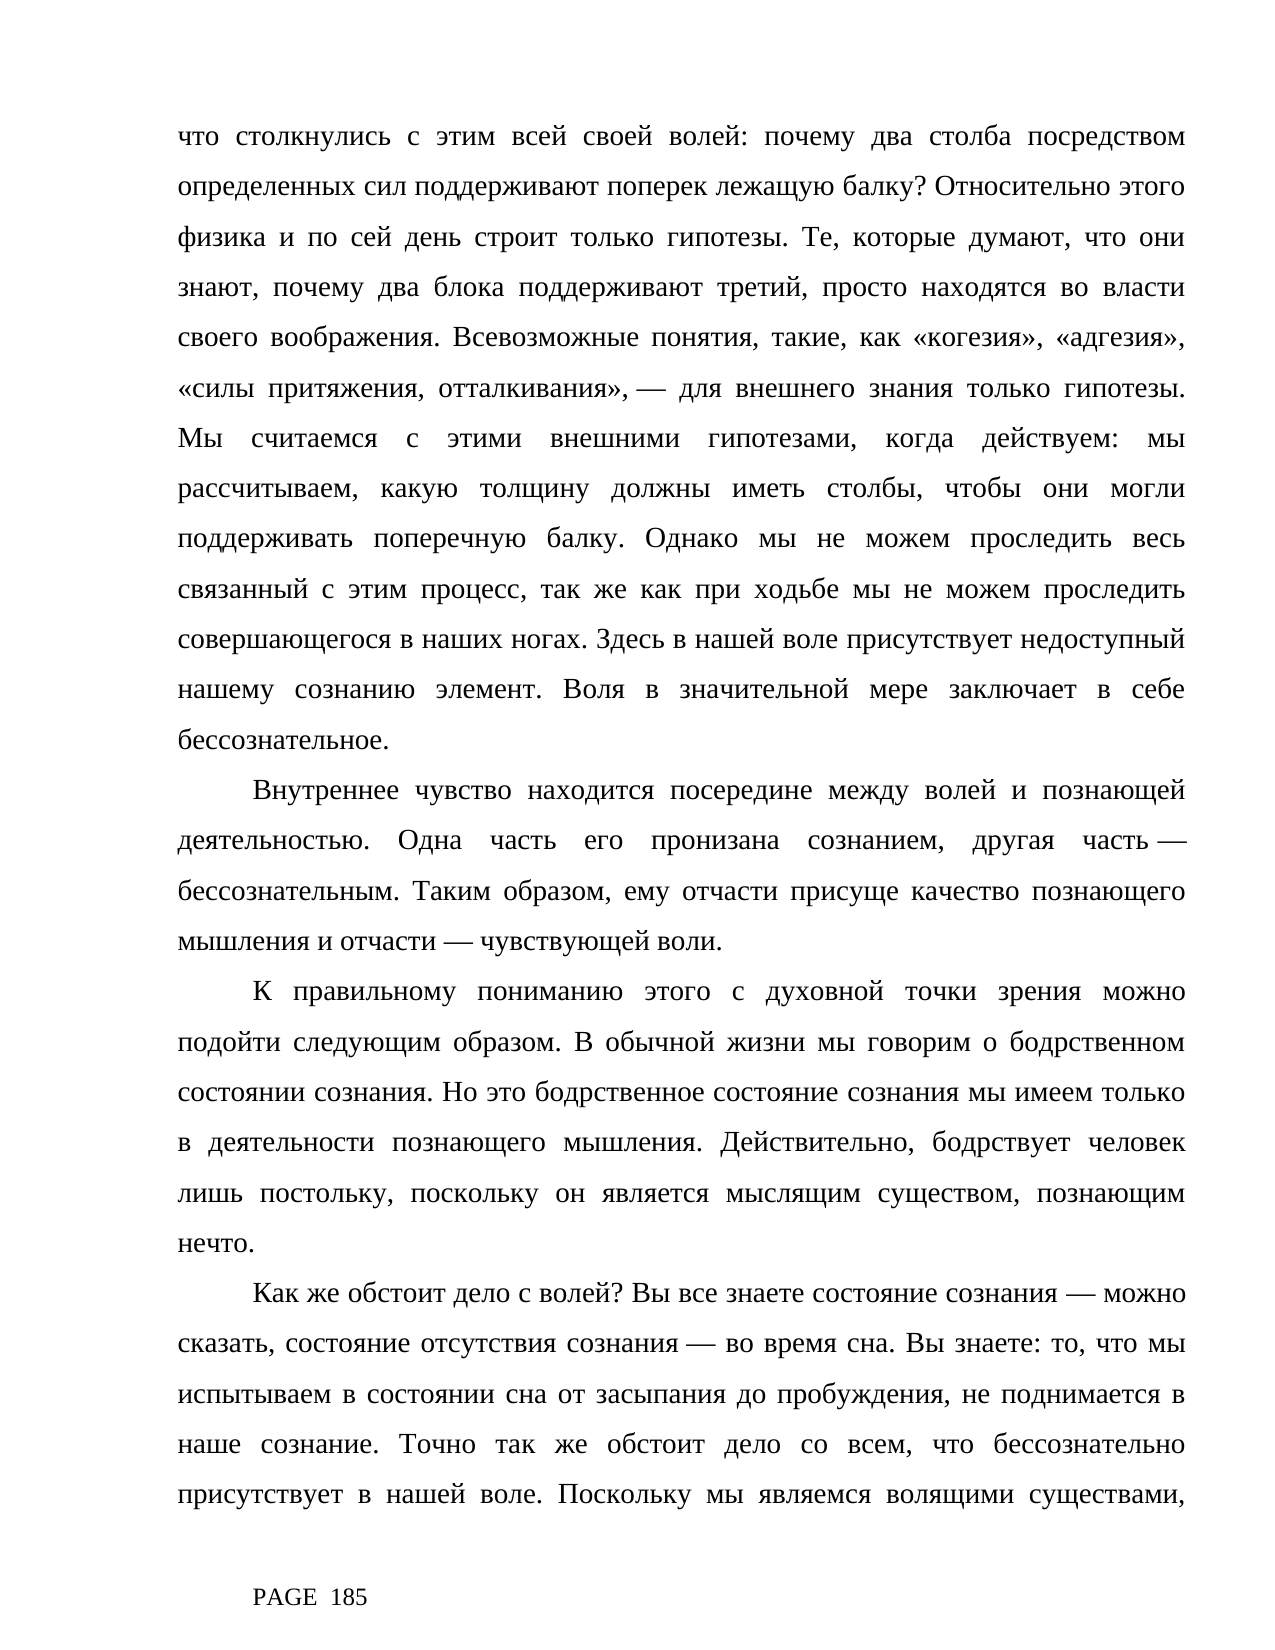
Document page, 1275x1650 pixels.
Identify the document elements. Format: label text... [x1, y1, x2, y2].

text что столкнулись с этим всей своей волей: почему два столба посредством определенных сил поддерживают поперек лежащую балку? Относительно этого физика и по сей день строит только гипотезы. Те, которые думают, что они знают, почему два блока поддерживают третий, просто находятся во власти своего воображения. Всевозможные понятия, такие, как «когезия», «адгезия», «силы притяжения, отталкивания», — для внешнего знания только гипотезы. Мы считаемся с этими внешними гипотезами, когда действуем: мы рассчитываем, какую толщину должны иметь столбы, чтобы они могли поддерживать поперечную балку. Однако мы не можем проследить весь связанный с этим процесс, так же как при ходьбе мы не можем проследить совершающегося в наших ногах. Здесь в нашей воле присутствует недоступный нашему сознанию элемент. Воля в значительной мере заключает в себе бессознательное. [177, 118, 1186, 755]
text К правильному пониманию этого с духовной точки зрения можно подойти следующим образом. В обычной жизни мы говорим о бодрственном состоянии сознания. Но это бодрственное состояние сознания мы имеем только в деятельности познающего мышления. Действительно, бодрствует человек лишь постольку, поскольку он является мыслящим существом, познающим нечто. [177, 973, 1186, 1258]
text Как же обстоит дело с волей? Вы все знаете состояние сознания — можно сказать, состояние отсутствия сознания — во время сна. Вы знаете: то, что мы испытываем в состоянии сна от засыпания до пробуждения, не поднимается в наше сознание. Точно так же обстоит дело со всем, что бессознательно присутствует в нашей воле. Поскольку мы являемся волящими существами, [177, 1275, 1186, 1510]
text Внутреннее чувство находится посередине между волей и познающей деятельностью. Одна часть его пронизана сознанием, другая часть — бессознательным. Таким образом, ему отчасти присуще качество познающего мышления и отчасти — чувствующей воли. [177, 772, 1186, 957]
